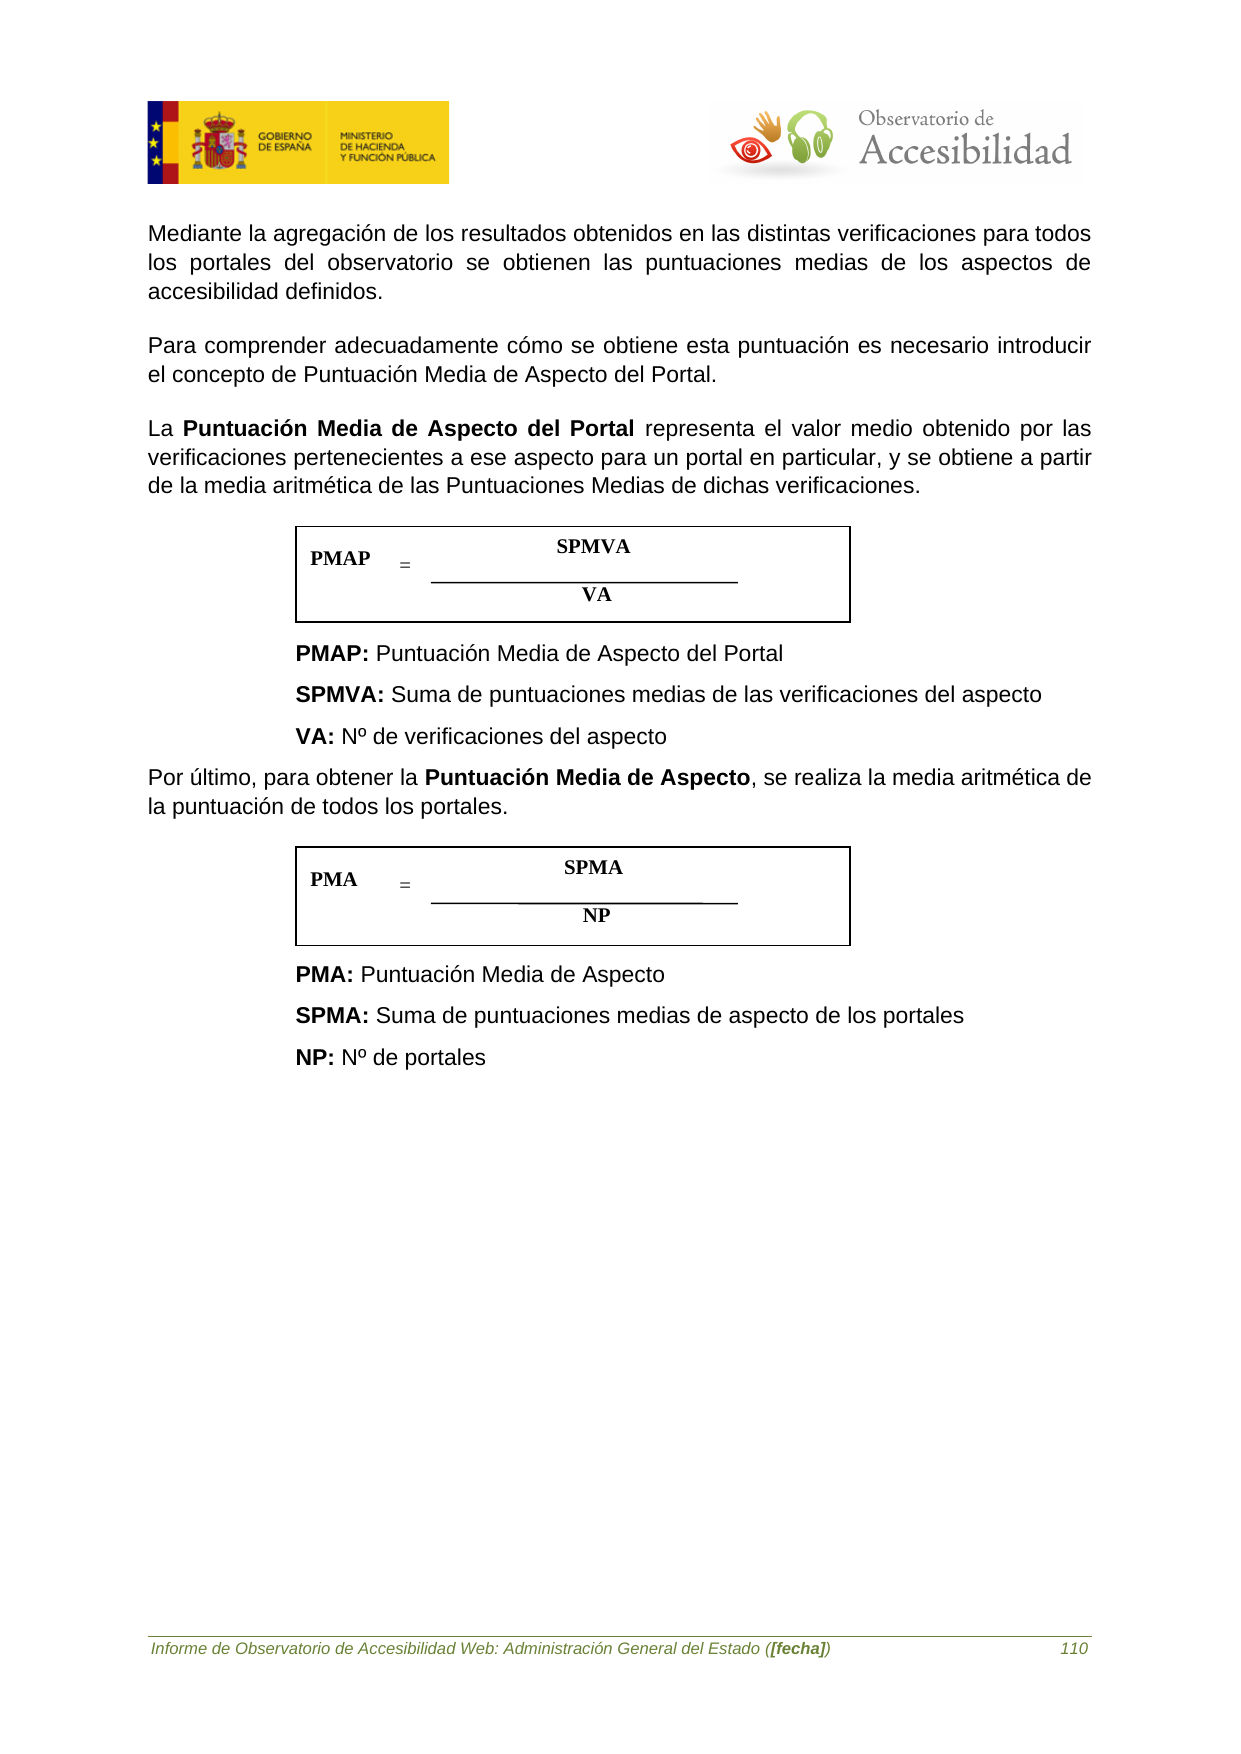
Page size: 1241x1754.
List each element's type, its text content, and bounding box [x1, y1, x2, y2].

text SPMVA: Suma de puntuaciones medias de las verificaciones del aspecto [295, 681, 1092, 708]
text Para comprender adecuadamente cómo se obtiene esta puntuación es necesario introducir el concepto de Puntuación Media de Aspecto del Portal. [148, 332, 1092, 387]
text PMAP: Puntuación Media de Aspecto del Portal [295, 640, 1092, 666]
text La Puntuación Media de Aspecto del Portal representa el valor medio obtenido por las verificaciones pertenecientes a ese aspecto para un portal en particular, y se obtiene a partir de la media aritmética de las Puntuaciones Medias de dichas verificaciones. [148, 414, 1092, 499]
picture [710, 101, 1086, 184]
picture [147, 101, 450, 184]
text PMA: Puntuación Media de Aspecto [295, 961, 1092, 987]
text NP: Nº de portales [295, 1044, 1092, 1070]
text SPMA: Suma de puntuaciones medias de aspecto de los portales [295, 1002, 1092, 1028]
text Por último, para obtener la Puntuación Media de Aspecto, se realiza la media aritmética de la puntuación de todos los portales. [148, 764, 1092, 819]
text VA: Nº de verificaciones del aspecto [295, 723, 1092, 749]
text Mediante la agregación de los resultados obtenidos en las distintas verificaciones para todos los portales del observatorio se obtienen las puntuaciones medias de los aspectos de accesibilidad definidos. [148, 220, 1092, 304]
